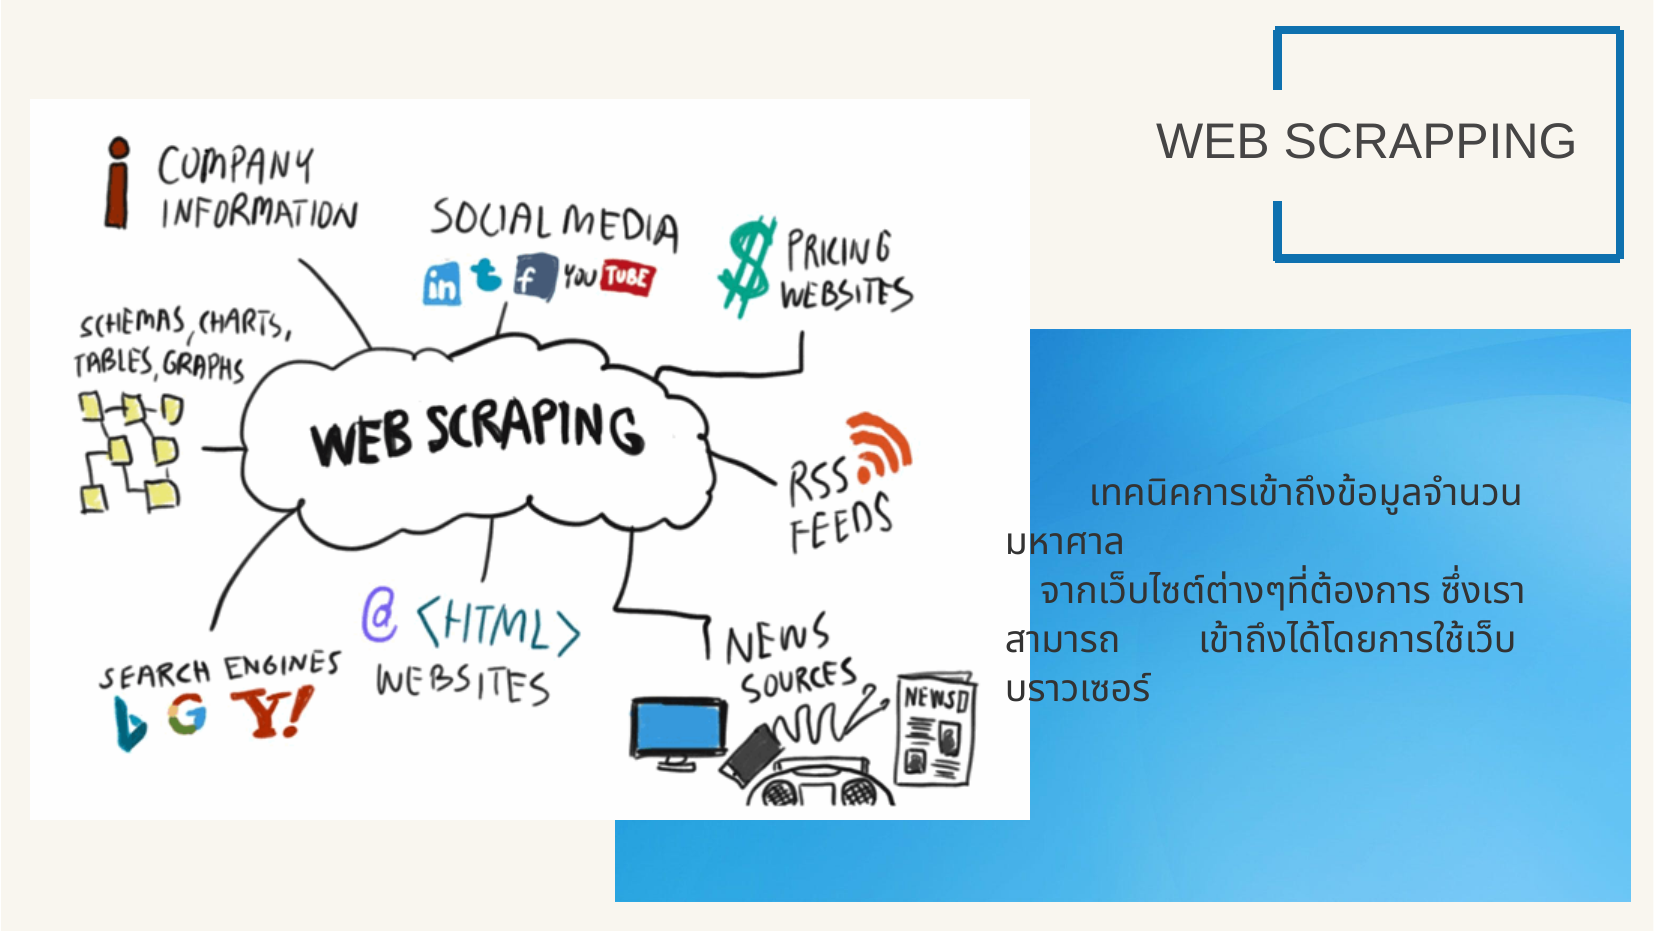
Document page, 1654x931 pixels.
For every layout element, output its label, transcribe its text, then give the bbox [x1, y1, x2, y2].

text_box เทคนิคการเข้าถึงข้อมูลจำนวนมหาศาล จากเว็บไซต์ต่างๆที่ต้องการ ซึ่งเราสามารถ เข้าถึงได้โดยการใช้เว็บบราวเซอร์ [990, 465, 1640, 663]
picture [1, 0, 1654, 931]
text_box WEB SCRAPPING [1105, 105, 1602, 242]
